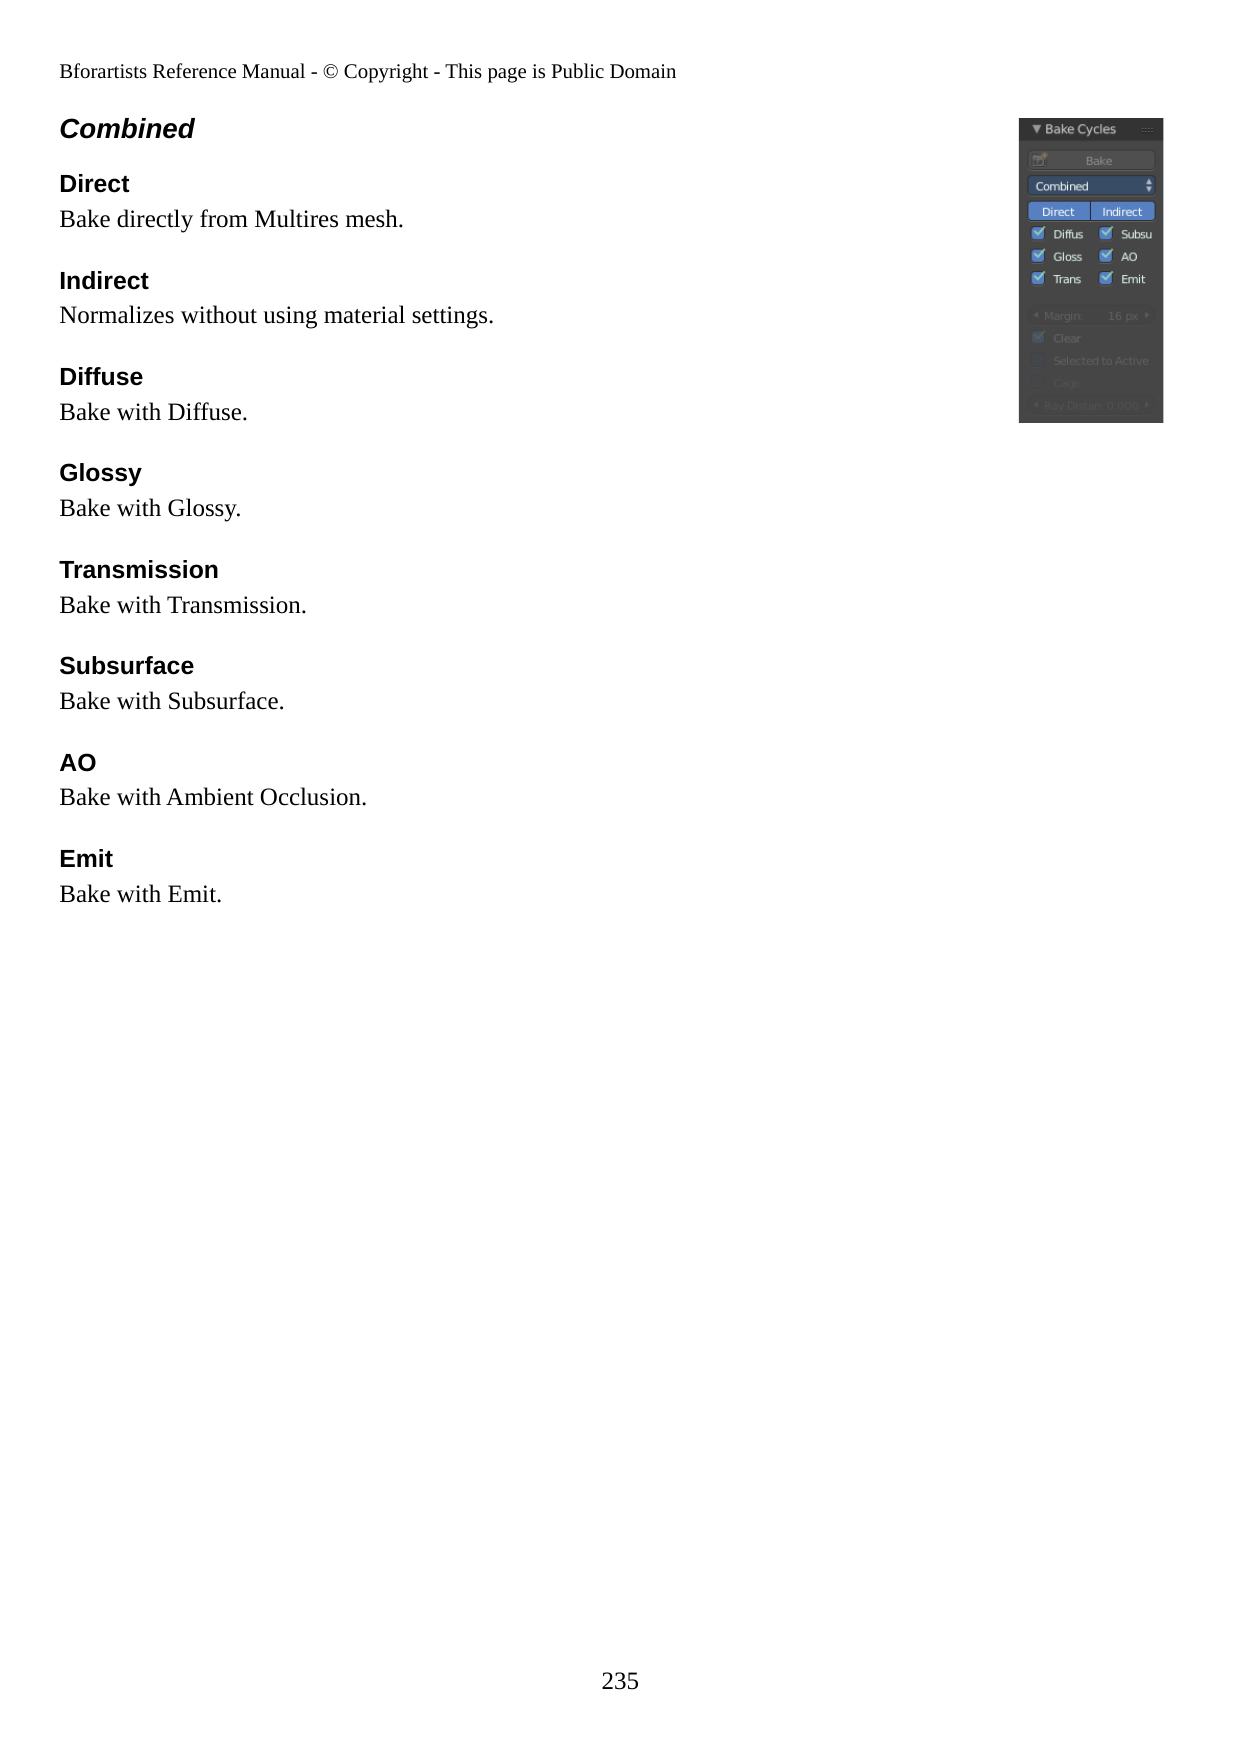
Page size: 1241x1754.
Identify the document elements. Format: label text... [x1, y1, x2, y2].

text Normalizes without using material settings. [59, 301, 1018, 329]
subtitle Diffuse [59, 362, 1018, 391]
subtitle [1164, 169, 1181, 198]
subtitle Transmission [59, 555, 1181, 583]
subtitle AO [59, 748, 1181, 776]
text Bake directly from Multires mesh. [59, 204, 1018, 233]
text Bake with Ambient Occlusion. [59, 782, 1181, 811]
text Bake with Subsurface. [59, 686, 1181, 715]
text Bake with Glossy. [59, 493, 1181, 522]
text Bake with Diffuse. [59, 397, 1181, 426]
subtitle Subsurface [59, 651, 1181, 680]
subtitle [1164, 266, 1181, 294]
subtitle Glossy [59, 458, 1181, 487]
picture [1018, 118, 1164, 423]
text Bake with Emit. [59, 879, 1181, 907]
subtitle Direct [59, 169, 1018, 198]
subtitle Indirect [59, 266, 1018, 294]
text Bake with Transmission. [59, 590, 1181, 618]
subtitle Emit [59, 844, 1181, 872]
subtitle [1164, 362, 1181, 391]
subtitle Combined [59, 113, 1181, 144]
